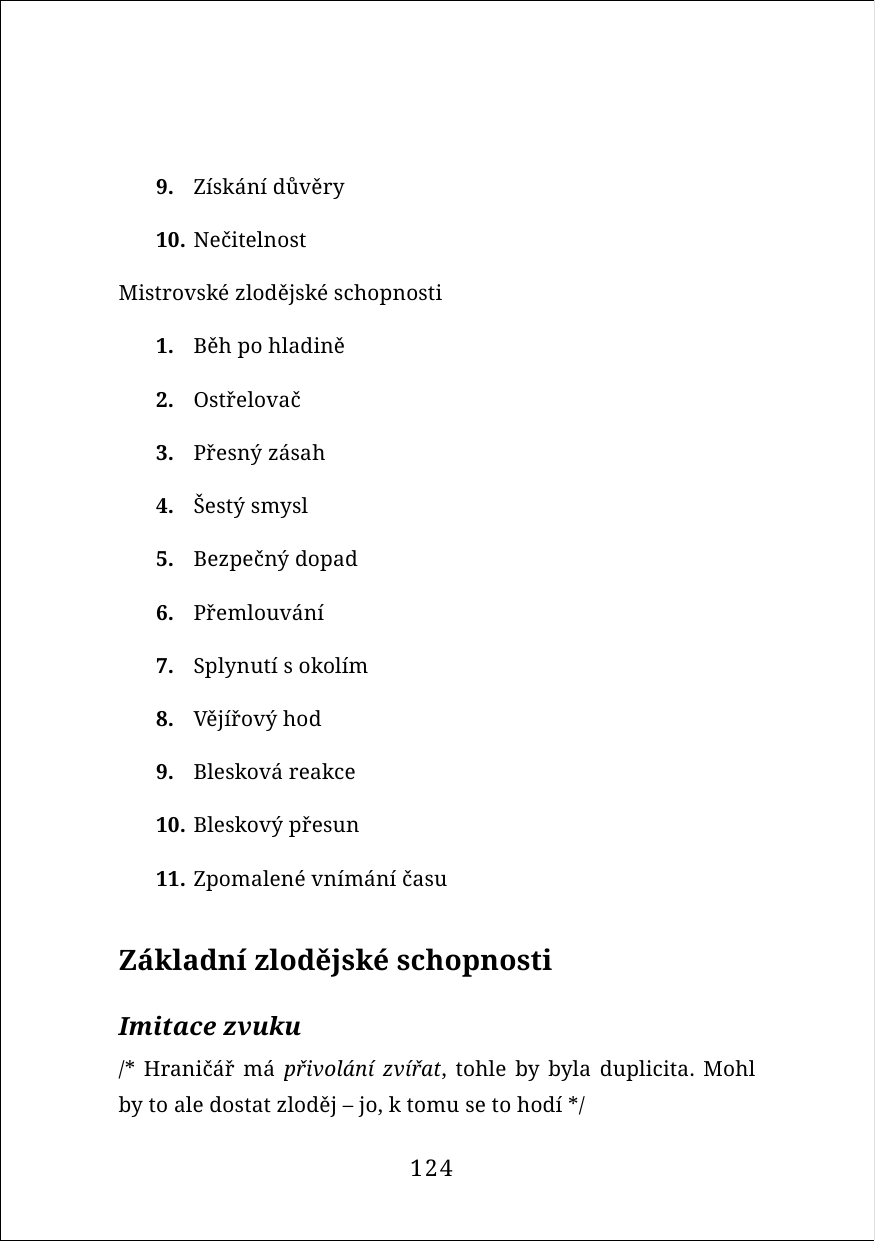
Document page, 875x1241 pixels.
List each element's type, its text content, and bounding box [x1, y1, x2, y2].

list Běh po hladině [156, 331, 756, 360]
list Blesková reakce [156, 757, 756, 786]
list Získání důvěry [156, 172, 756, 200]
subtitle Základní zlodějské schopnosti [118, 941, 756, 979]
list Bezpečný dopad [156, 544, 756, 573]
list Bleskový přesun [156, 811, 756, 839]
list Nečitelnost [156, 225, 756, 253]
subtitle Imitace zvuku [118, 1008, 756, 1042]
list Šestý smysl [156, 491, 756, 519]
text /* Hraničář má přivolání zvířat, tohle by byla duplicita. Mohl by to ale dostat zloděj – jo, k tomu se to hodí */ [118, 1054, 756, 1118]
list Přemlouvání [156, 598, 756, 626]
list Ostřelovač [156, 385, 756, 413]
list Zpomalené vnímání času [156, 864, 756, 892]
text Mistrovské zlodějské schopnosti [118, 278, 756, 307]
list Splynutí s okolím [156, 651, 756, 679]
list Přesný zásah [156, 438, 756, 466]
list Vějířový hod [156, 704, 756, 732]
